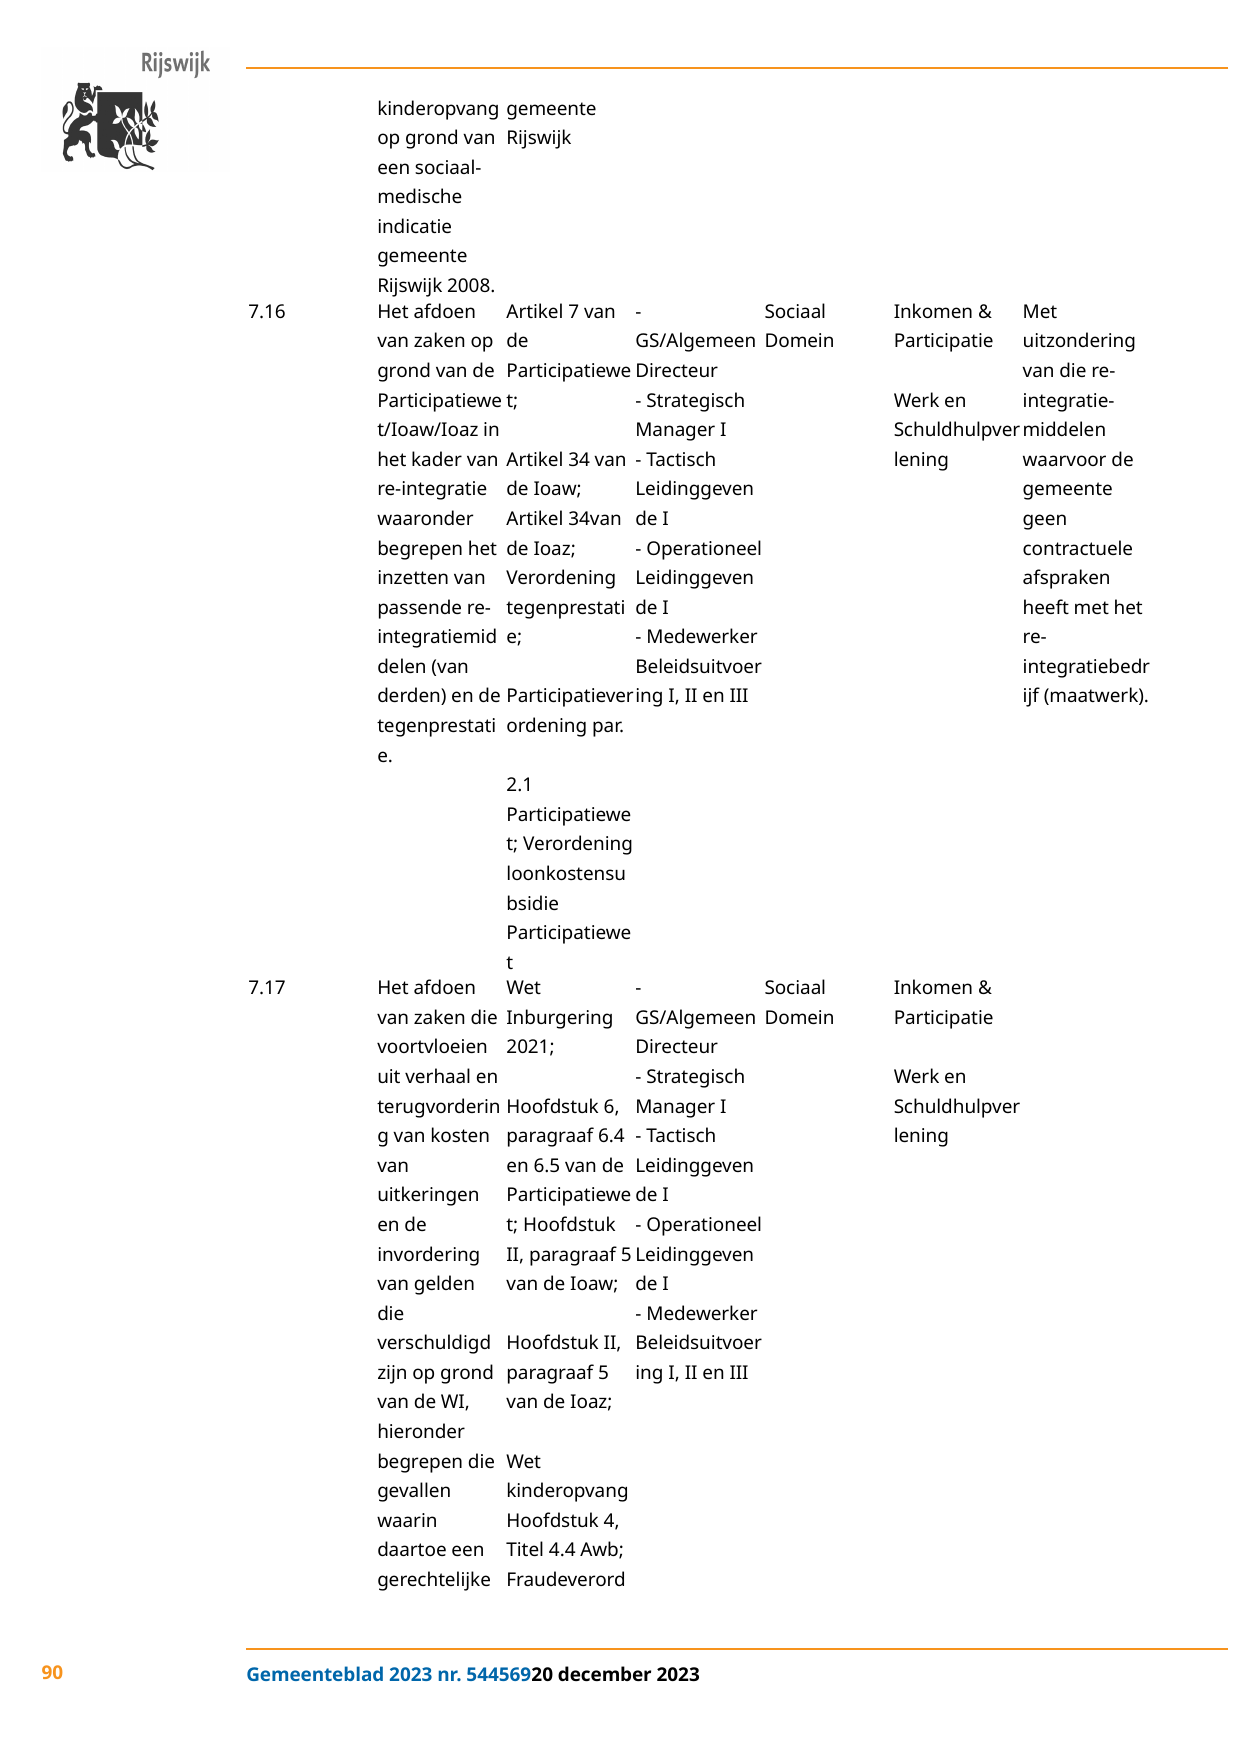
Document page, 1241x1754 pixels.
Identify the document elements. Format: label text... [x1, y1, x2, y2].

table_cell [1023, 975, 1152, 1592]
table_cell - GS/Algemeen Directeur - Strategisch Manager I - Tactisch Leidinggevende I - Operationeel Leidinggevende I - Medewerker Beleidsuitvoering I, II en III [635, 975, 764, 1592]
table_cell [635, 95, 764, 298]
table_cell gemeente Rijswijk [506, 95, 635, 298]
table_cell 7.17 [248, 975, 377, 1592]
table_cell Het afdoen van zaken op grond van de Participatiewet/Ioaw/Ioaz in het kader van re-integratie waaronder begrepen het inzetten van passende re- integratiemiddelen (van derden) en de tegenprestatie. [377, 298, 506, 974]
table_cell [1023, 95, 1152, 298]
table_cell [248, 95, 377, 298]
table_cell [764, 95, 893, 298]
table_cell 7.16 [248, 298, 377, 974]
picture [41, 47, 231, 172]
table_cell [894, 95, 1022, 298]
table_cell Het afdoen van zaken die voortvloeien uit verhaal en terugvordering van kosten van uitkeringen en de invordering van gelden die verschuldigd zijn op grond van de WI, hieronder begrepen die gevallen waarin daartoe een gerechtelijke [377, 975, 506, 1592]
table_cell Sociaal Domein [764, 975, 893, 1592]
table_cell - GS/Algemeen Directeur - Strategisch Manager I - Tactisch Leidinggevende I - Operationeel Leidinggevende I - Medewerker Beleidsuitvoering I, II en III [635, 298, 764, 974]
table_cell Inkomen & Participatie Werk en Schuldhulpverlening [894, 298, 1022, 974]
table_cell Wet Inburgering 2021; Hoofdstuk 6, paragraaf 6.4 en 6.5 van de Participatiewet; Hoofdstuk II, paragraaf 5 van de Ioaw; Hoofdstuk II, paragraaf 5 van de Ioaz; Wet kinderopvang Hoofdstuk 4, Titel 4.4 Awb; Fraudeverord [506, 975, 635, 1592]
table_cell Sociaal Domein [764, 298, 893, 974]
table_cell kinderopvang op grond van een sociaal-medische indicatie gemeente Rijswijk 2008. [377, 95, 506, 298]
table_cell Inkomen & Participatie Werk en Schuldhulpverlening [894, 975, 1022, 1592]
table_cell Artikel 7 van de Participatiewet; Artikel 34 van de Ioaw; Artikel 34van de Ioaz; Verordening tegenprestatie; Participatieverordening par. 2.1 Participatiewet; Verordening loonkostensubsidie Participatiewet [506, 298, 635, 974]
table_cell Met uitzondering van die re- integratie-middelen waarvoor de gemeente geen contractuele afspraken heeft met het re- integratiebedrijf (maatwerk). [1023, 298, 1152, 974]
